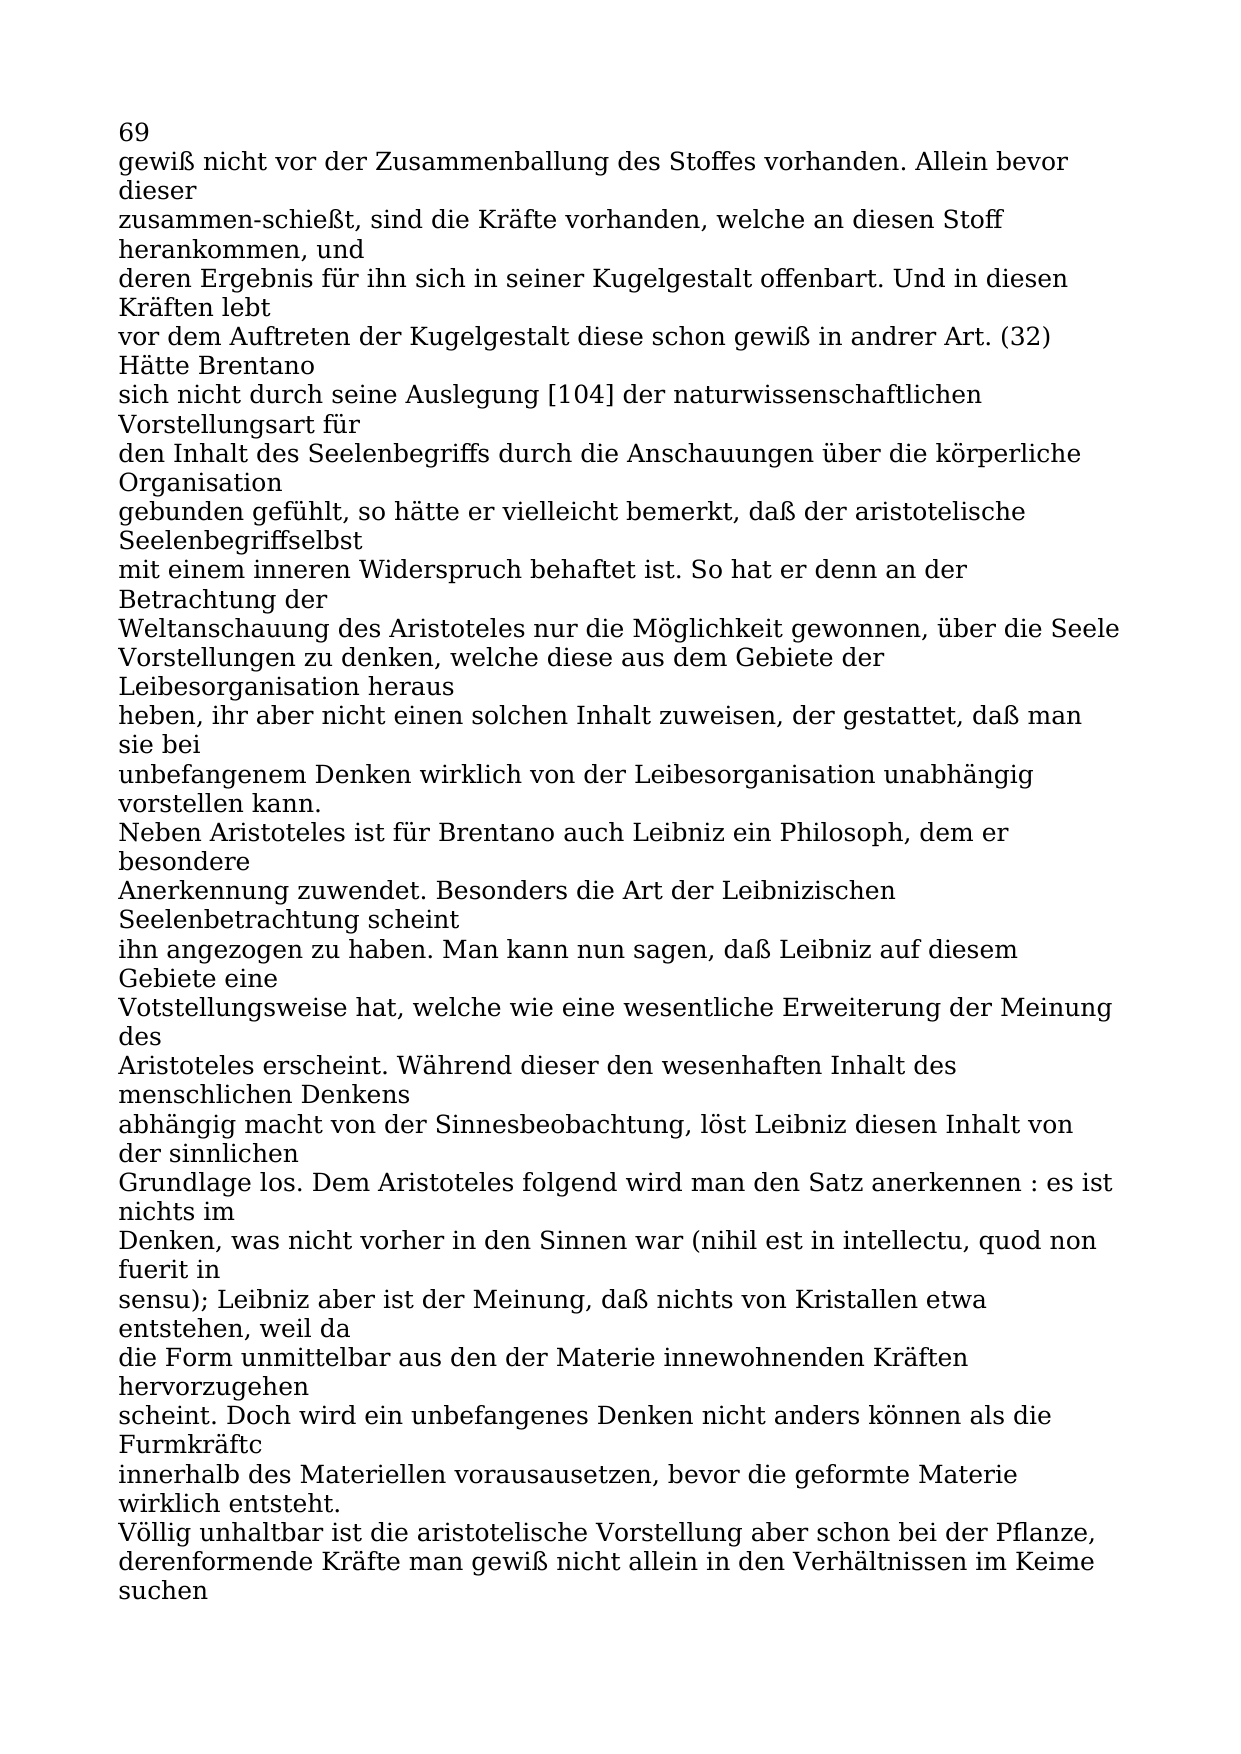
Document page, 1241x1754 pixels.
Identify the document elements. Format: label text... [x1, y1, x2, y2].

text scheint. Doch wird ein unbefangenes Denken nicht anders können als die Furmkräftc [118, 1401, 1122, 1460]
text gewiß nicht vor der Zusammenballung des Stoffes vorhanden. Allein bevor dieser [118, 147, 1122, 206]
text sensu); Leibniz aber ist der Meinung, daß nichts von Kristallen etwa entstehen, weil da [118, 1285, 1122, 1343]
text Völlig unhaltbar ist die aristotelische Vorstellung aber schon bei der Pflanze, [118, 1518, 1122, 1547]
text deren Ergebnis für ihn sich in seiner Kugelgestalt offenbart. Und in diesen Kräften lebt [118, 264, 1122, 322]
text Neben Aristoteles ist für Brentano auch Leibniz ein Philosoph, dem er besondere [118, 818, 1122, 876]
text gebunden gefühlt, so hätte er vielleicht bemerkt, daß der aristotelische Seelenbegriffselbst [118, 497, 1122, 556]
text abhängig macht von der Sinnesbeobachtung, löst Leibniz diesen Inhalt von der sinnlichen [118, 1110, 1122, 1168]
text Grundlage los. Dem Aristoteles folgend wird man den Satz anerkennen : es ist nichts im [118, 1168, 1122, 1226]
text sich nicht durch seine Auslegung [104] der naturwissenschaftlichen Vorstellungsart für [118, 381, 1122, 439]
text derenformende Kräfte man gewiß nicht allein in den Verhältnissen im Keime suchen [118, 1547, 1122, 1606]
text zusammen-schießt, sind die Kräfte vorhanden, welche an diesen Stoff herankommen, und [118, 206, 1122, 264]
text heben, ihr aber nicht einen solchen Inhalt zuweisen, der gestattet, daß man sie bei [118, 701, 1122, 760]
text Denken, was nicht vorher in den Sinnen war (nihil est in intellectu, quod non fuerit in [118, 1226, 1122, 1285]
text mit einem inneren Widerspruch behaftet ist. So hat er denn an der Betrachtung der [118, 556, 1122, 614]
text Weltanschauung des Aristoteles nur die Möglichkeit gewonnen, über die Seele [118, 614, 1122, 643]
text unbefangenem Denken wirklich von der Leibesorganisation unabhängig vorstellen kann. [118, 760, 1122, 818]
text den Inhalt des Seelenbegriffs durch die Anschauungen über die körperliche Organisation [118, 439, 1122, 497]
text die Form unmittelbar aus den der Materie innewohnenden Kräften hervorzugehen [118, 1343, 1122, 1401]
text Aristoteles erscheint. Während dieser den wesenhaften Inhalt des menschlichen Denkens [118, 1051, 1122, 1110]
text ihn angezogen zu haben. Man kann nun sagen, daß Leibniz auf diesem Gebiete eine [118, 935, 1122, 993]
text innerhalb des Materiellen vorausausetzen, bevor die geformte Materie wirklich entsteht. [118, 1460, 1122, 1518]
text Vorstellungen zu denken, welche diese aus dem Gebiete der Leibesorganisation heraus [118, 643, 1122, 701]
text Votstellungsweise hat, welche wie eine wesentliche Erweiterung der Meinung des [118, 993, 1122, 1051]
text vor dem Auftreten der Kugelgestalt diese schon gewiß in andrer Art. (32) Hätte Brentano [118, 322, 1122, 381]
text Anerkennung zuwendet. Besonders die Art der Leibnizischen Seelenbetrachtung scheint [118, 876, 1122, 935]
text 69 [118, 118, 1122, 147]
